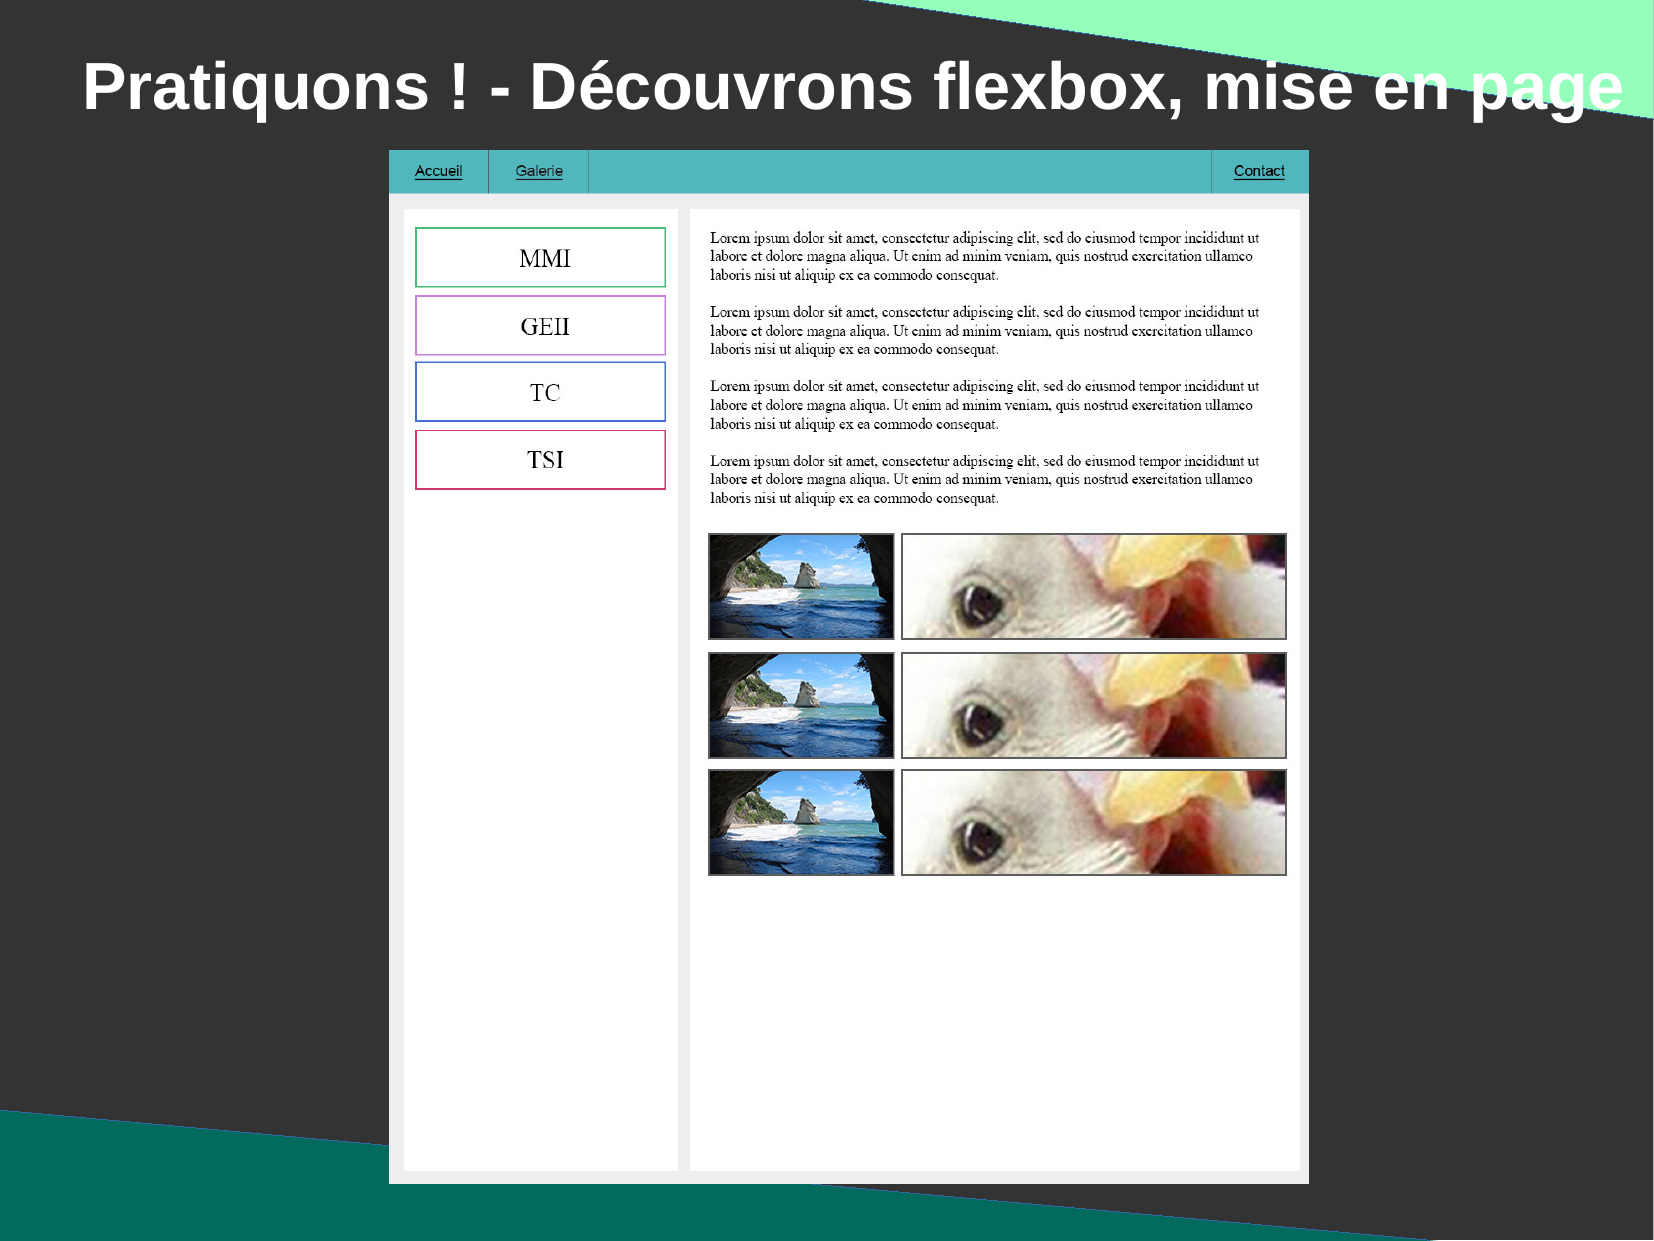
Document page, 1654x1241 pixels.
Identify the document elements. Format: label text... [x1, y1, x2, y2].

title Pratiquons ! - Découvrons flexbox, mise en page [82, 49, 1630, 142]
text_box [863, 0, 1654, 120]
picture [389, 150, 1309, 1184]
